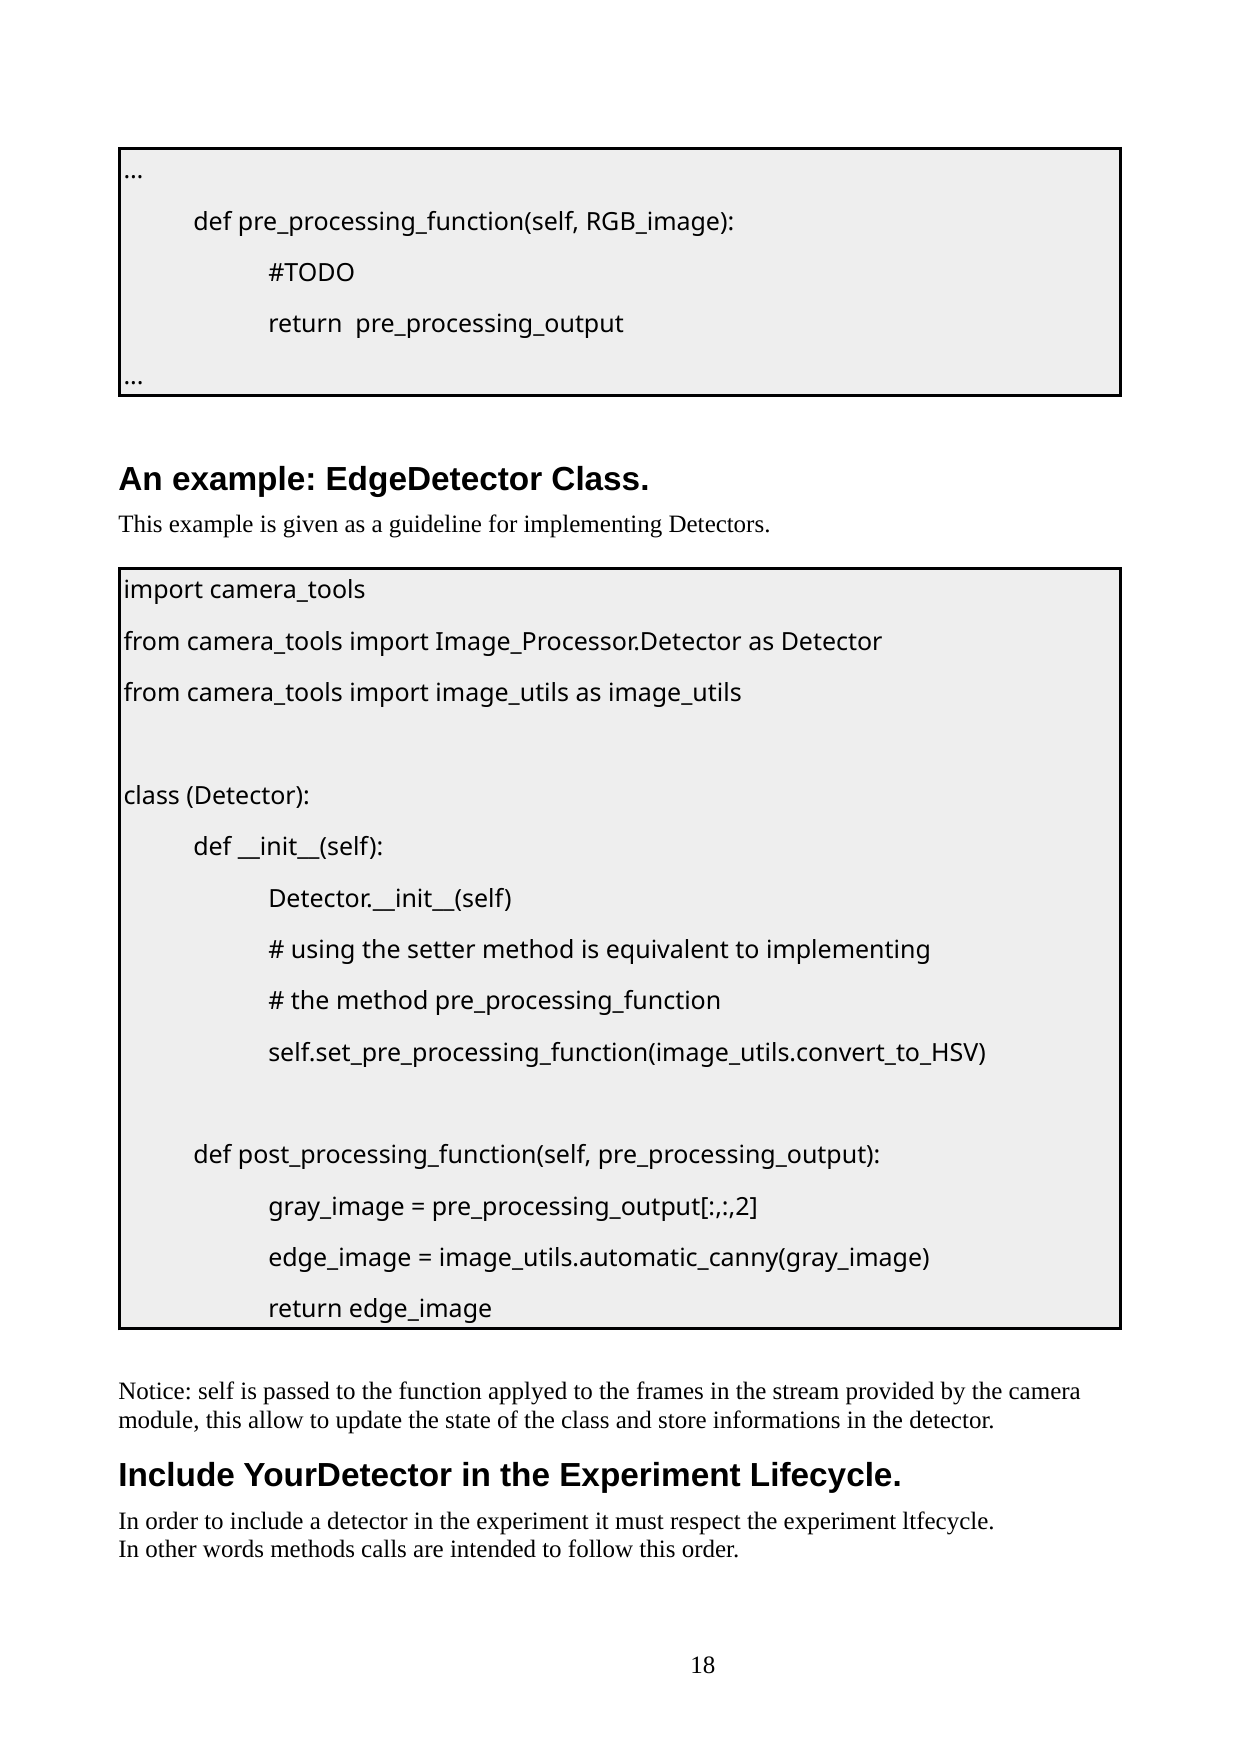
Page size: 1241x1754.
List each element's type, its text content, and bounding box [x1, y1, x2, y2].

text Notice: self is passed to the function applyed to the frames in the stream provided by the camera module, this allow to update the state of the class and store informations in the detector. [118, 1376, 1122, 1434]
text In order to include a detector in the experiment it must respect the experiment ltfecycle. [118, 1506, 1122, 1534]
text In other words methods calls are intended to follow this order. [118, 1534, 1122, 1563]
text def pre_processing_function(self, RGB_image): [121, 198, 1119, 237]
text return edge_image [121, 1286, 1119, 1327]
text def __init__(self): [121, 824, 1119, 863]
subtitle An example: EdgeDetector Class. [118, 458, 1122, 497]
text Detector.__init__(self) [121, 875, 1119, 914]
text edge_image = image_utils.automatic_canny(gray_image) [121, 1234, 1119, 1274]
text def post_processing_function(self, pre_processing_output): [121, 1132, 1119, 1171]
text # the method pre_processing_function [121, 978, 1119, 1017]
text ... [121, 352, 1119, 394]
text gray_image = pre_processing_output[:,:,2] [121, 1183, 1119, 1222]
text return pre_processing_output [121, 301, 1119, 340]
text import camera_tools [121, 570, 1119, 606]
text #TODO [121, 249, 1119, 289]
text from camera_tools import image_utils as image_utils [121, 670, 1119, 709]
text … [121, 150, 1119, 186]
text self.set_pre_processing_function(image_utils.convert_to_HSV) [121, 1029, 1119, 1068]
text from camera_tools import Image_Processor.Detector as Detector [121, 618, 1119, 658]
list [156, 118, 1122, 147]
text # using the setter method is equivalent to implementing [121, 926, 1119, 966]
subtitle Include YourDetector in the Experiment Lifecycle. [118, 1455, 1122, 1493]
text This example is given as a guideline for implementing Detectors. [118, 509, 1122, 538]
text class (Detector): [121, 772, 1119, 812]
